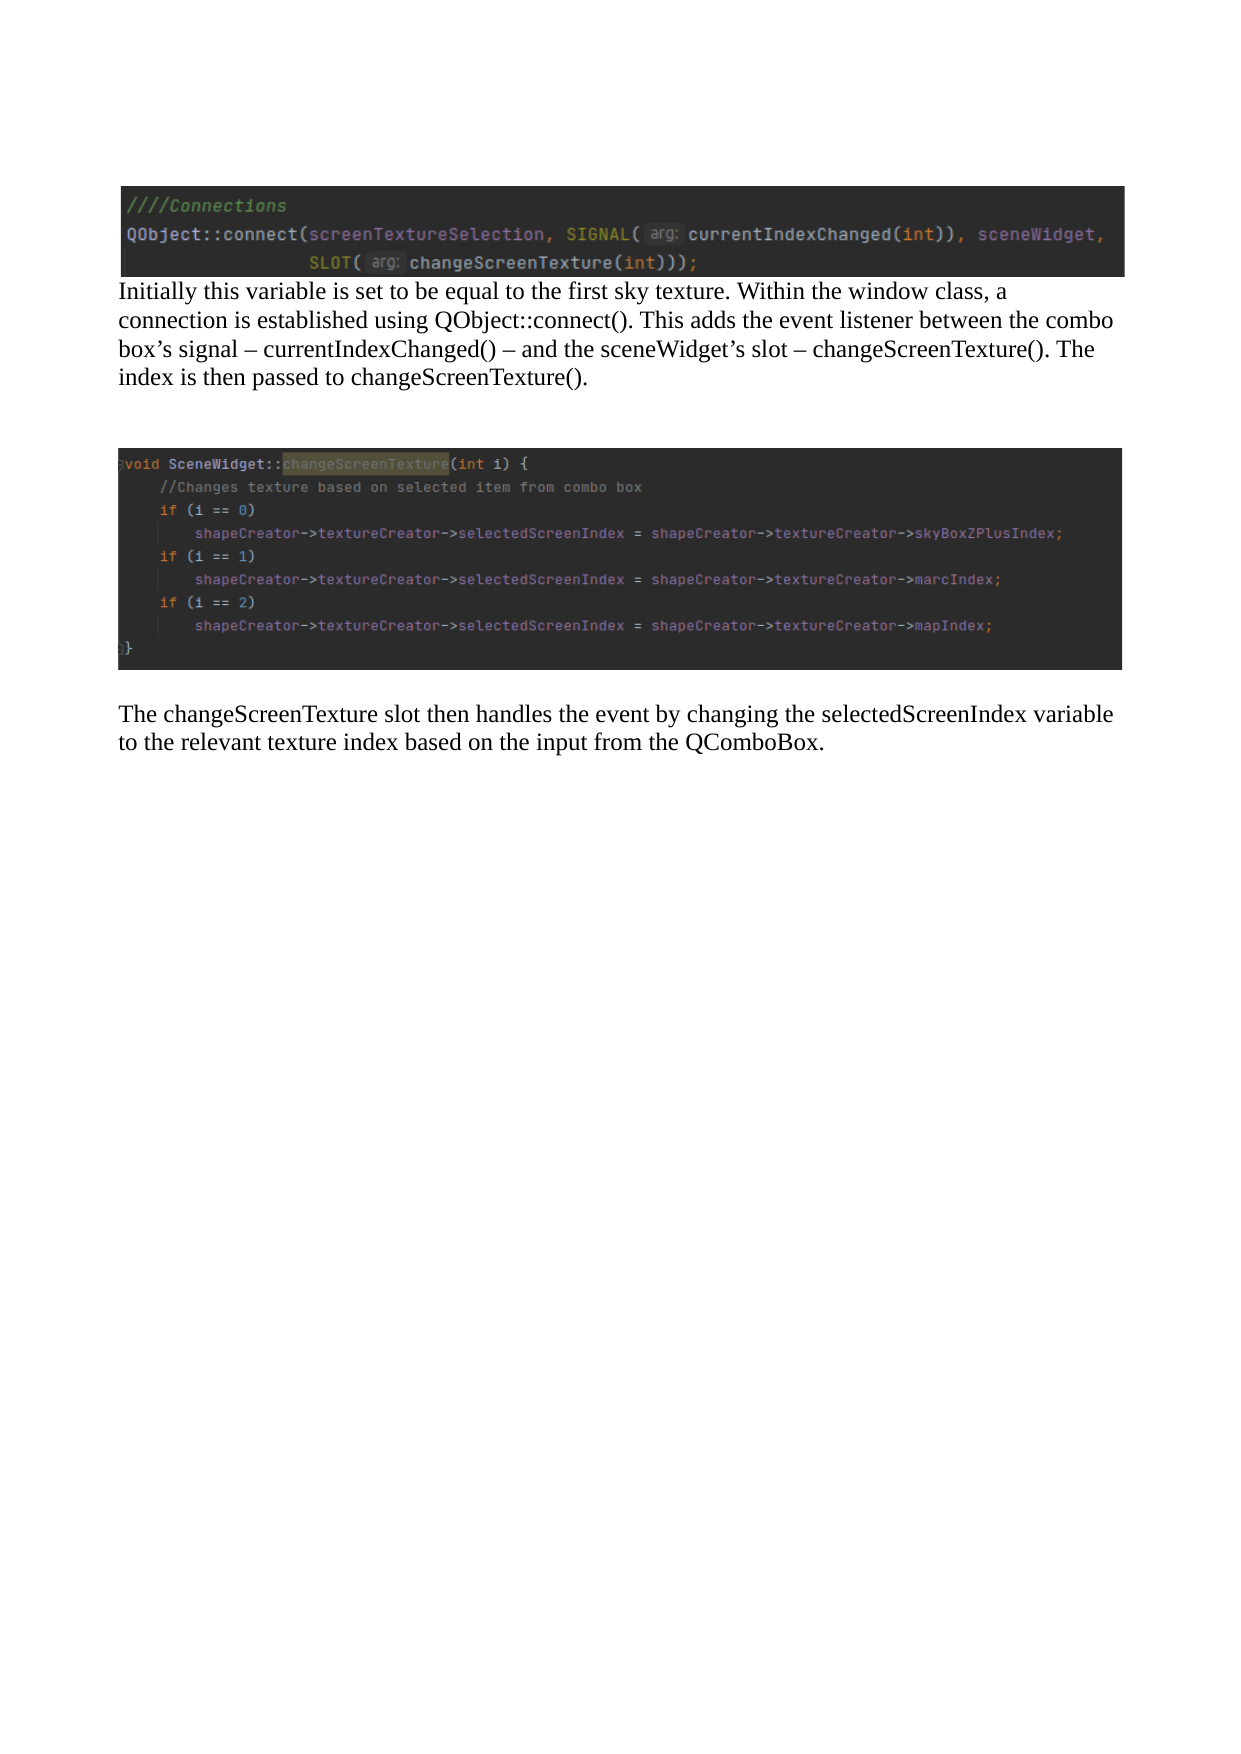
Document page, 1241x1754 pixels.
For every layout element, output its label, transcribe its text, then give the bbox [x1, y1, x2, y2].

picture [120, 186, 1125, 277]
text Initially this variable is set to be equal to the first sky texture. Within the window class, a connection is established using QObject::connect(). This adds the event listener between the combo box’s signal – currentIndexChanged() – and the sceneWidget’s slot – changeScreenTexture(). The index is then passed to changeScreenTexture(). [118, 176, 1122, 391]
picture [118, 448, 1123, 670]
text The changeScreenTexture slot then handles the event by changing the selectedScreenIndex variable to the relevant texture index based on the input from the QComboBox. [118, 699, 1122, 756]
